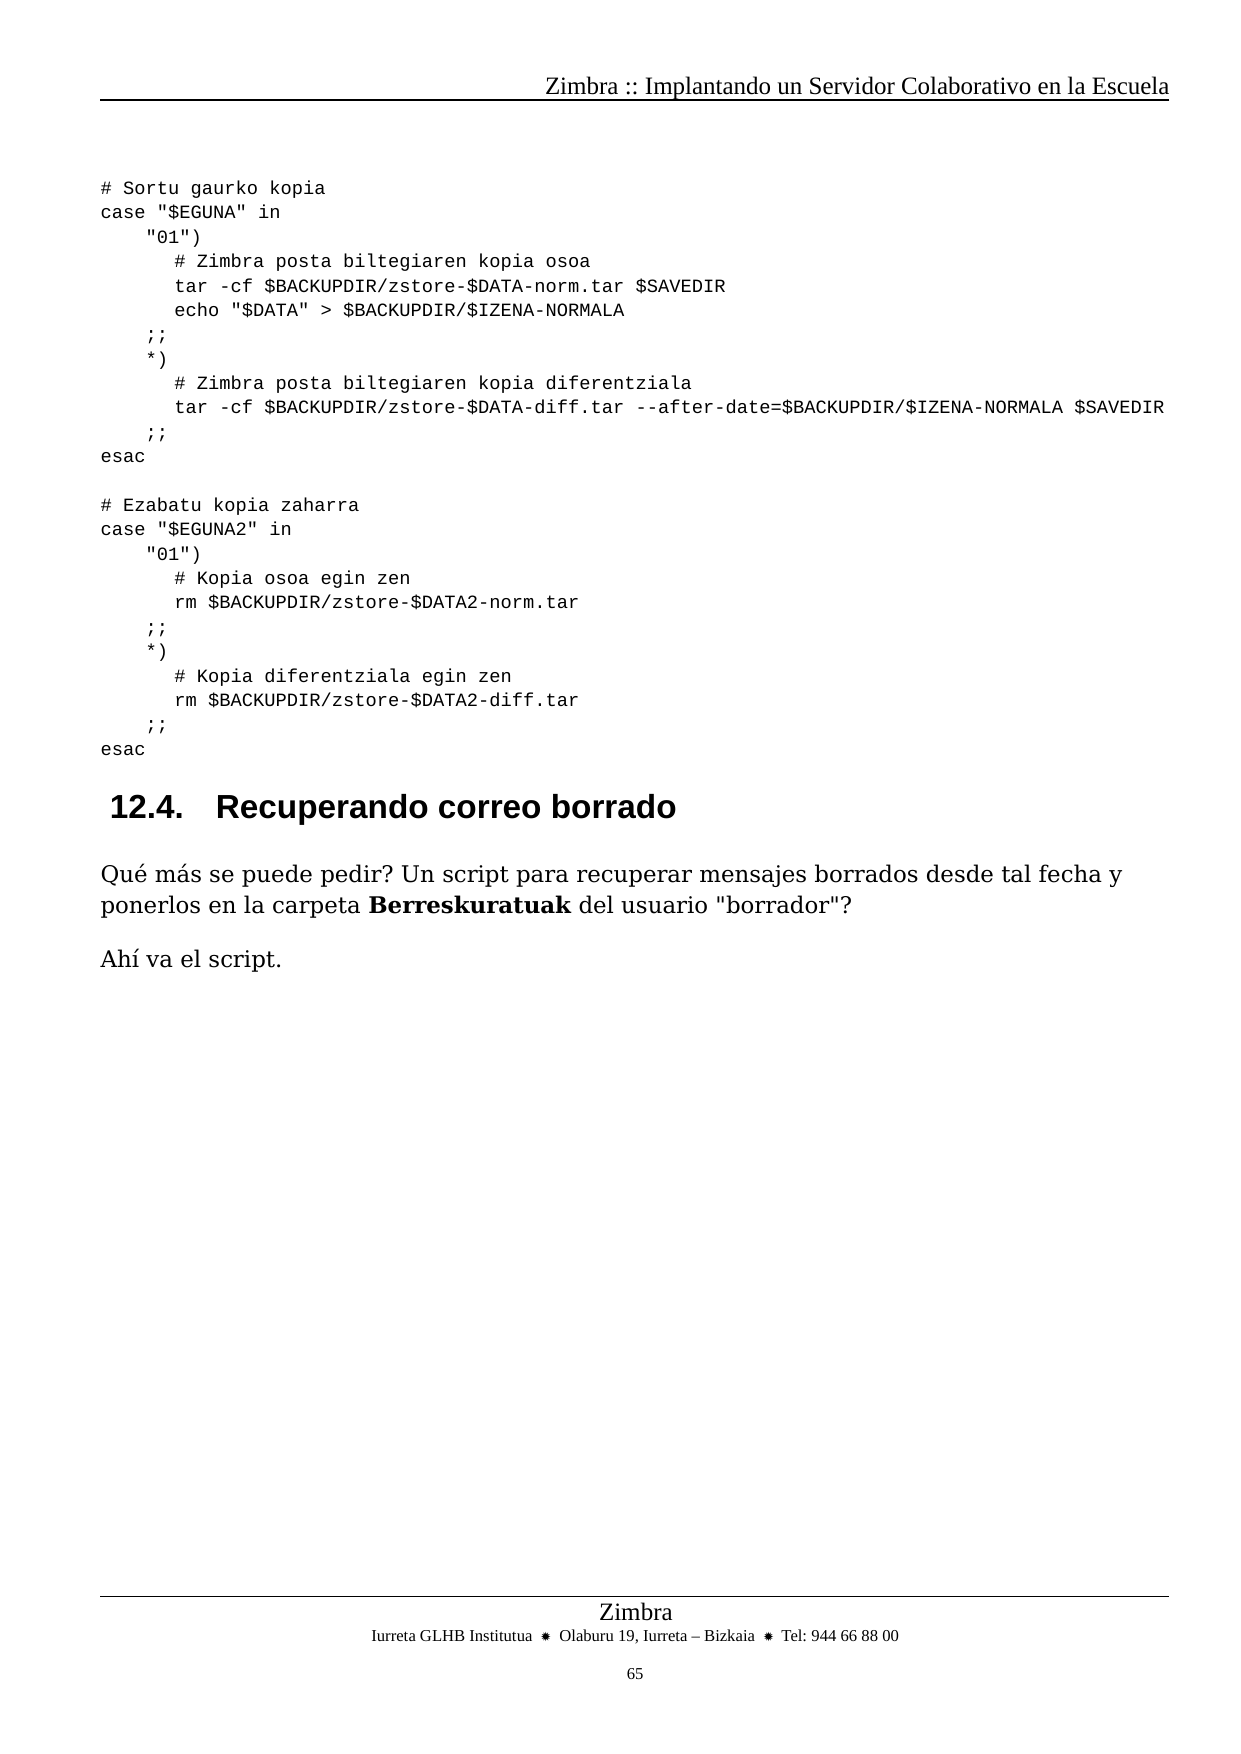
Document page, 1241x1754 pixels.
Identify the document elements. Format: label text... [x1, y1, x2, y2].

text Ahí va el script. [100, 947, 1169, 973]
text tar -cf $BACKUPDIR/zstore-$DATA-diff.tar --after-date=$BACKUPDIR/$IZENA-NORMALA $SAVEDIR [100, 398, 1169, 419]
text case "$EGUNA2" in [100, 520, 1169, 541]
text # Zimbra posta biltegiaren kopia osoa [100, 252, 1169, 273]
text ;; [100, 325, 1169, 346]
text ;; [100, 423, 1169, 444]
text Qué más se puede pedir? Un script para recuperar mensajes borrados desde tal fecha y ponerlos en la carpeta Berreskuratuak del usuario "borrador"? [100, 861, 1169, 919]
subtitle Recuperando correo borrado [100, 787, 1169, 826]
text rm $BACKUPDIR/zstore-$DATA2-norm.tar [100, 593, 1169, 614]
text # Ezabatu kopia zaharra [100, 496, 1169, 517]
text esac [100, 739, 1169, 761]
text # Kopia osoa egin zen [100, 569, 1169, 590]
text "01") [100, 544, 1169, 566]
text case "$EGUNA" in [100, 203, 1169, 224]
text rm $BACKUPDIR/zstore-$DATA2-diff.tar [100, 691, 1169, 712]
text *) [100, 349, 1169, 371]
text tar -cf $BACKUPDIR/zstore-$DATA-norm.tar $SAVEDIR [100, 276, 1169, 298]
text esac [100, 447, 1169, 468]
text "01") [100, 228, 1169, 249]
text # Sortu gaurko kopia [100, 179, 1169, 200]
text *) [100, 642, 1169, 663]
text # Kopia diferentziala egin zen [100, 666, 1169, 688]
text echo "$DATA" > $BACKUPDIR/$IZENA-NORMALA [100, 301, 1169, 322]
text # Zimbra posta biltegiaren kopia diferentziala [100, 374, 1169, 395]
text ;; [100, 715, 1169, 736]
text ;; [100, 618, 1169, 639]
